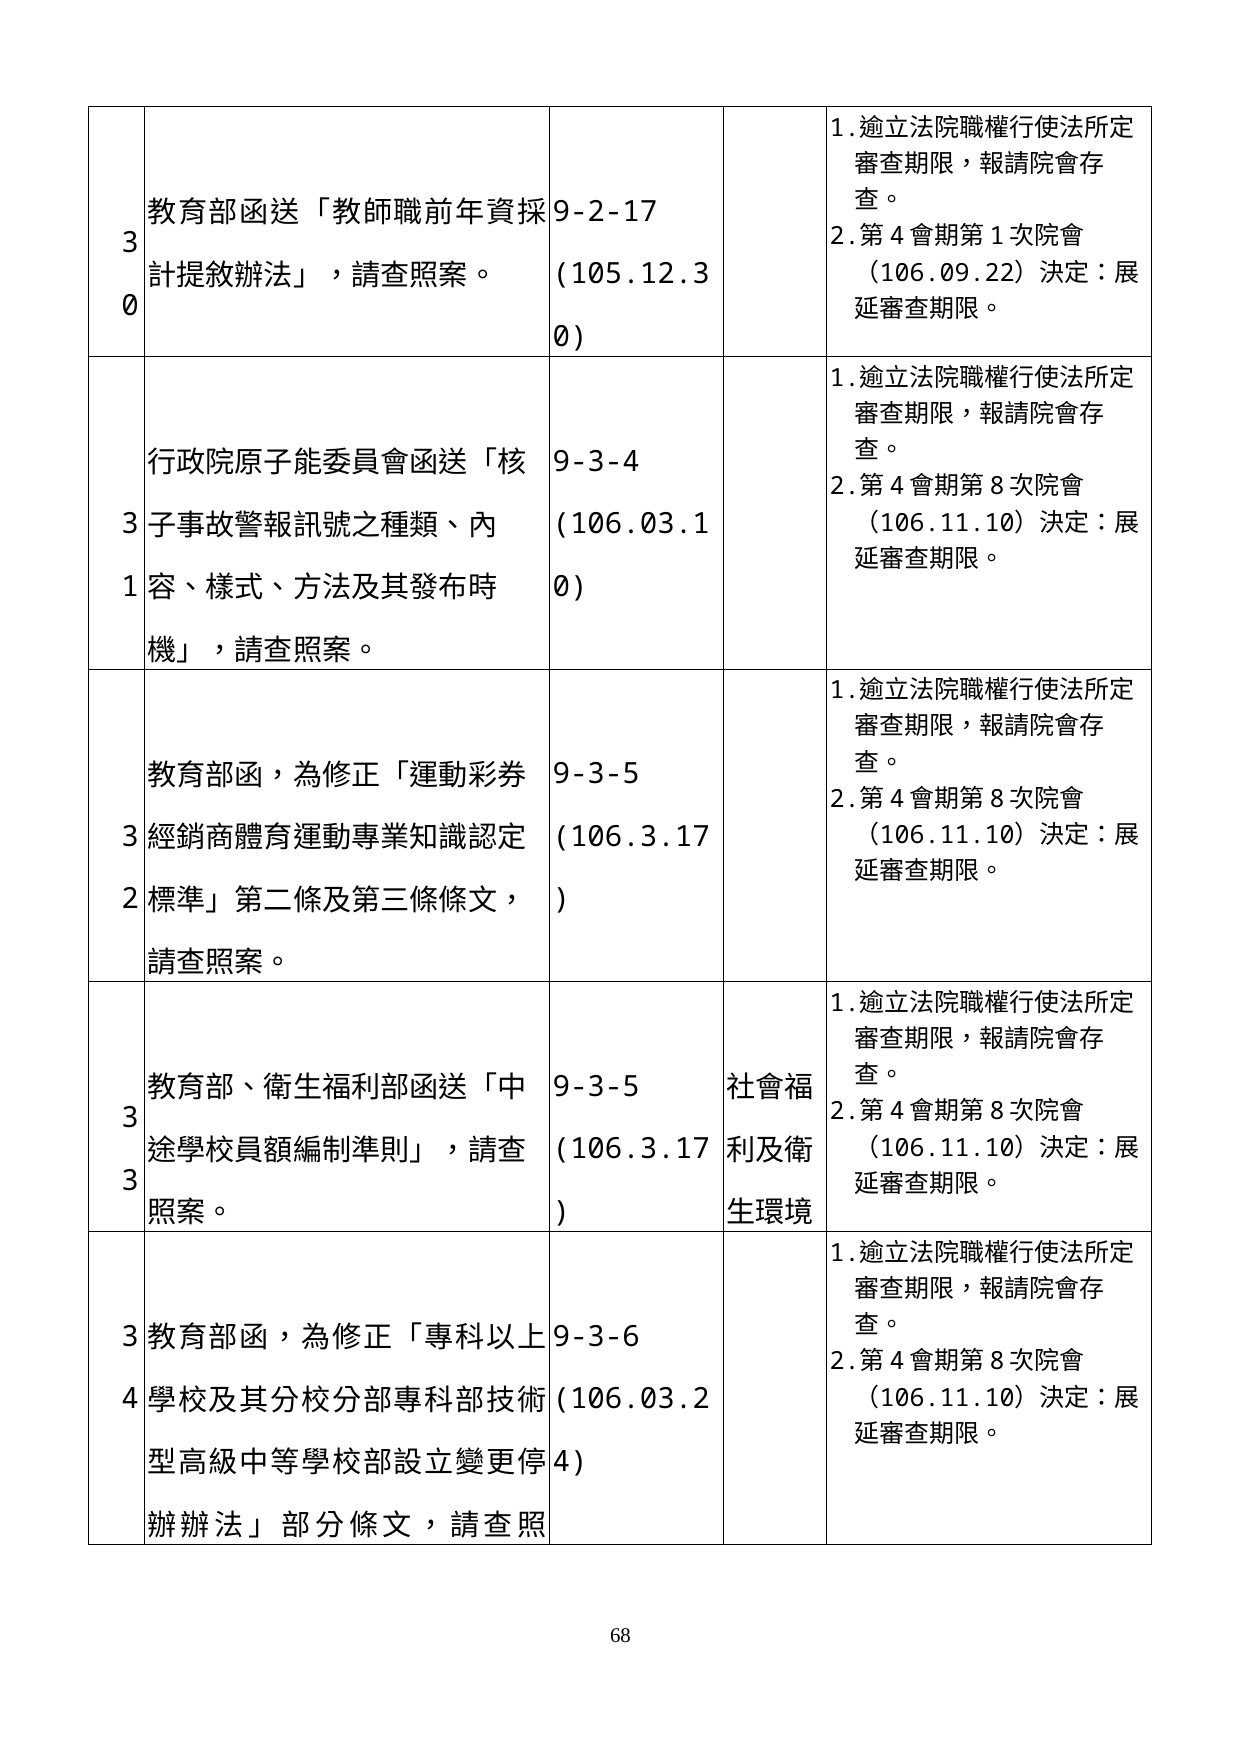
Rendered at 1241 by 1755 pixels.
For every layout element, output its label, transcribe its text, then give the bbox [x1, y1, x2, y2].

table_cell [724, 670, 826, 981]
table_cell [89, 107, 144, 356]
table_cell 9-3-6 (106.03.24) [550, 1232, 723, 1543]
table_cell 9-3-5 (106.3.17) [550, 670, 723, 981]
table_cell [89, 357, 144, 668]
table_cell 1.逾立法院職權行使法所定審查期限，報請院會存查。 2.第4會期第8次院會（106.11.10）決定：展延審查期限。 [827, 357, 1151, 668]
table_cell [89, 1232, 144, 1543]
table_cell 9-3-5 (106.3.17) [550, 982, 723, 1231]
table_cell 行政院原子能委員會函送「核子事故警報訊號之種類、內容、樣式、方法及其發布時機」，請查照案。 [145, 357, 549, 668]
table_cell 教育部、衛生福利部函送「中途學校員額編制準則」，請查照案。 [145, 982, 549, 1231]
table_cell 1.逾立法院職權行使法所定審查期限，報請院會存查。 2.第4會期第8次院會（106.11.10）決定：展延審查期限。 [827, 670, 1151, 981]
table_cell [724, 1232, 826, 1543]
table_cell [89, 982, 144, 1231]
table_cell [89, 670, 144, 981]
table_cell 9-3-4 (106.03.10) [550, 357, 723, 668]
table_cell 教育部函送「教師職前年資採計提敘辦法」，請查照案。 [145, 107, 549, 356]
table_cell 1.逾立法院職權行使法所定審查期限，報請院會存查。 2.第4會期第1次院會（106.09.22）決定：展延審查期限。 [827, 107, 1151, 356]
table_cell [724, 107, 826, 356]
table_cell 教育部函，為修正「專科以上學校及其分校分部專科部技術型高級中等學校部設立變更停辦辦法」部分條文，請查照 [145, 1232, 549, 1543]
table_cell 1.逾立法院職權行使法所定審查期限，報請院會存查。 2.第4會期第8次院會（106.11.10）決定：展延審查期限。 [827, 1232, 1151, 1543]
table_cell 9-2-17 (105.12.30) [550, 107, 723, 356]
table_cell [724, 357, 826, 668]
table_cell 社會福利及衛生環境 [724, 982, 826, 1231]
table_cell 教育部函，為修正「運動彩券經銷商體育運動專業知識認定標準」第二條及第三條條文，請查照案。 [145, 670, 549, 981]
table_cell 1.逾立法院職權行使法所定審查期限，報請院會存查。 2.第4會期第8次院會（106.11.10）決定：展延審查期限。 [827, 982, 1151, 1231]
